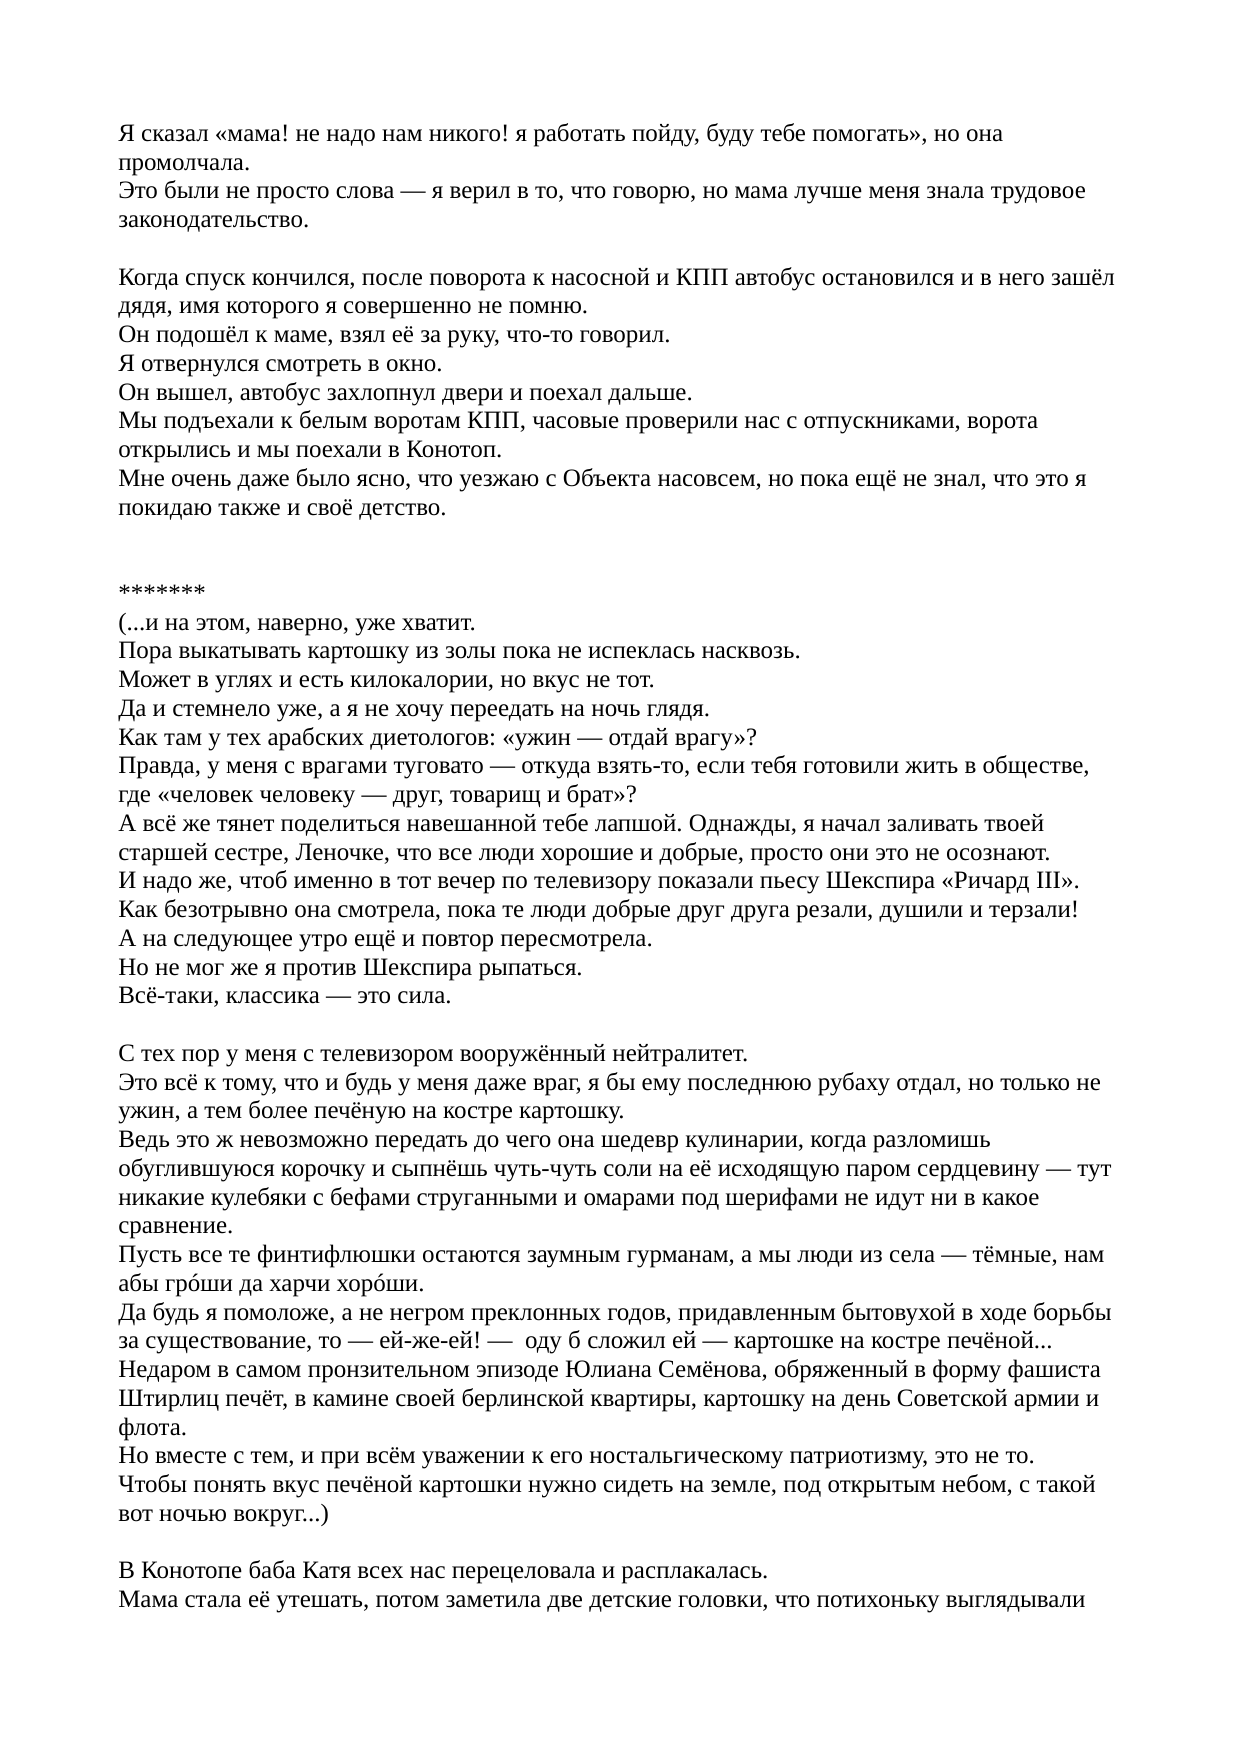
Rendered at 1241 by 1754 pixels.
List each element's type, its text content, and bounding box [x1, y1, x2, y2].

text Пора выкатывать картошку из золы пока не испеклась насквозь. [118, 636, 1122, 664]
text Да и стемнело уже, а я не хочу переедать на ночь глядя. [118, 693, 1122, 722]
text Но не мог же я против Шекспира рыпаться. [118, 952, 1122, 981]
text Да будь я помоложе, а не негром преклонных годов, придавленным бытовухой в ходе борьбы за существование, то — ей-же-ей! — оду б сложил ей — картошке на костре печёной... [118, 1297, 1122, 1354]
text Пусть все те финтифлюшки остаются заумным гурманам, а мы люди из села — тёмные, нам абы грóши да харчи хорóши. [118, 1239, 1122, 1297]
text С тех пор у меня с телевизором вооружённый нейтралитет. [118, 1038, 1122, 1067]
text Ведь это ж невозможно передать до чего она шедевр кулинарии, когда разломишь обуглившуюся корочку и сыпнёшь чуть-чуть соли на её исходящую паром сердцевину — тут никакие кулебяки с бефами струганными и омарами под шерифами не идут ни в какое сравнение. [118, 1124, 1122, 1239]
text Он подошёл к маме, взял её за руку, что-то говорил. [118, 319, 1122, 348]
text Мне очень даже было ясно, что уезжаю с Объекта насовсем, но пока ещё не знал, что это я покидаю также и своё детство. [118, 463, 1122, 521]
text Я сказал «мама! не надо нам никого! я работать пойду, буду тебе помогать», но она промолчала. [118, 118, 1122, 176]
text Но вместе с тем, и при всём уважении к его ностальгическому патриотизму, это не то. [118, 1441, 1122, 1469]
text ******* [118, 578, 1122, 607]
text Мама стала её утешать, потом заметила две детские головки, что потихоньку выглядывали [118, 1584, 1122, 1613]
text В Конотопе баба Катя всех нас перецеловала и расплакалась. [118, 1556, 1122, 1584]
text Недаром в самом пронзительном эпизоде Юлиана Семёнова, обряженный в форму фашиста Штирлиц печёт, в камине своей берлинской квартиры, картошку на день Советской армии и флота. [118, 1354, 1122, 1441]
text Всё-таки, классика — это сила. [118, 981, 1122, 1009]
text Он вышел, автобус захлопнул двери и поехал дальше. [118, 377, 1122, 406]
text Это всё к тому, что и будь у меня даже враг, я бы ему последнюю рубаху отдал, но только не ужин, а тем более печёную на костре картошку. [118, 1067, 1122, 1124]
text (...и на этом, наверно, уже хватит. [118, 607, 1122, 636]
text Когда спуск кончился, после поворота к насосной и КПП автобус остановился и в него зашёл дядя, имя которого я совершенно не помню. [118, 262, 1122, 319]
text Мы подъехали к белым воротам КПП, часовые проверили нас с отпускниками, ворота открылись и мы поехали в Конотоп. [118, 406, 1122, 463]
text Это были не просто слова — я верил в то, что говорю, но мама лучше меня знала трудовое законодательство. [118, 176, 1122, 233]
text Я отвернулся смотреть в окно. [118, 348, 1122, 377]
text И надо же, чтоб именно в тот вечер по телевизору показали пьесу Шекспира «Ричард III». Как безотрывно она смотрела, пока те люди добрые друг друга резали, душили и терзали! [118, 866, 1122, 923]
text А всё же тянет поделиться навешанной тебе лапшой. Однажды, я начал заливать твоей старшей сестре, Леночке, что все люди хорошие и добрые, просто они это не осознают. [118, 808, 1122, 866]
text Чтобы понять вкус печёной картошки нужно сидеть на земле, под открытым небом, с такой вот ночью вокруг...) [118, 1469, 1122, 1527]
text Может в углях и есть килокалории, но вкус не тот. [118, 664, 1122, 693]
text Правда, у меня с врагами туговато — откуда взять-то, если тебя готовили жить в обществе, где «человек человеку — друг, товарищ и брат»? [118, 751, 1122, 808]
text Как там у тех арабских диетологов: «ужин — отдай врагу»? [118, 722, 1122, 751]
text А на следующее утро ещё и повтор пересмотрела. [118, 923, 1122, 952]
